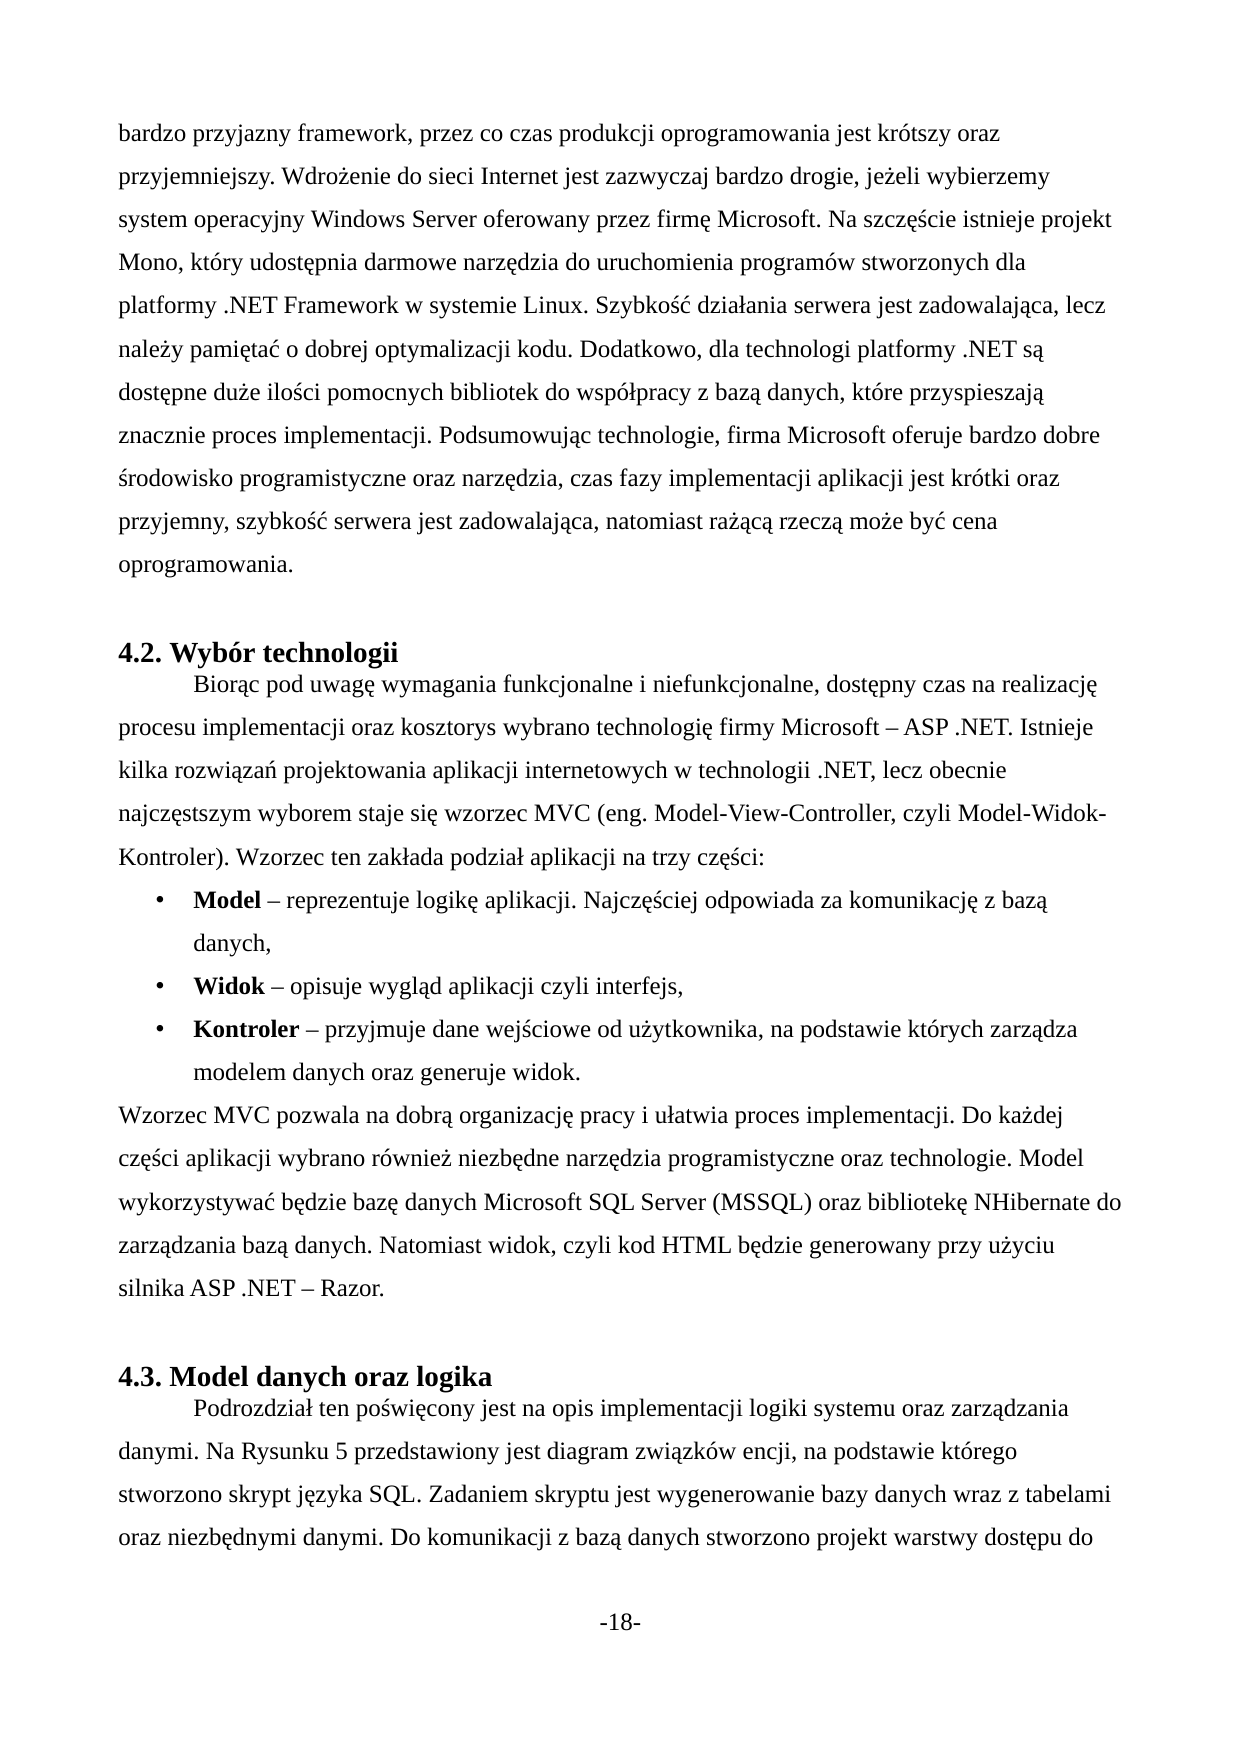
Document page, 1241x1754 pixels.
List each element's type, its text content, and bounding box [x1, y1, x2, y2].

subtitle Wybór technologii [118, 636, 1122, 669]
text Podrozdział ten poświęcony jest na opis implementacji logiki systemu oraz zarządzania danymi. Na Rysunku 5 przedstawiony jest diagram związków encji, na podstawie którego stworzono skrypt języka SQL. Zadaniem skryptu jest wygenerowanie bazy danych wraz z tabelami oraz niezbędnymi danymi. Do komunikacji z bazą danych stworzono projekt warstwy dostępu do [118, 1393, 1122, 1551]
list Kontroler – przyjmuje dane wejściowe od użytkownika, na podstawie których zarządza modelem danych oraz generuje widok. [156, 1014, 1122, 1086]
list Model – reprezentuje logikę aplikacji. Najczęściej odpowiada za komunikację z bazą danych, [156, 885, 1122, 957]
list Widok – opisuje wygląd aplikacji czyli interfejs, [156, 971, 1122, 1000]
text Wzorzec MVC pozwala na dobrą organizację pracy i ułatwia proces implementacji. Do każdej części aplikacji wybrano również niezbędne narzędzia programistyczne oraz technologie. Model wykorzystywać będzie bazę danych Microsoft SQL Server (MSSQL) oraz bibliotekę NHibernate do zarządzania bazą danych. Natomiast widok, czyli kod HTML będzie generowany przy użyciu silnika ASP .NET – Razor. [118, 1100, 1122, 1302]
text bardzo przyjazny framework, przez co czas produkcji oprogramowania jest krótszy oraz przyjemniejszy. Wdrożenie do sieci Internet jest zazwyczaj bardzo drogie, jeżeli wybierzemy system operacyjny Windows Server oferowany przez firmę Microsoft. Na szczęście istnieje projekt Mono, który udostępnia darmowe narzędzia do uruchomienia programów stworzonych dla platformy .NET Framework w systemie Linux. Szybkość działania serwera jest zadowalająca, lecz należy pamiętać o dobrej optymalizacji kodu. Dodatkowo, dla technologi platformy .NET są dostępne duże ilości pomocnych bibliotek do współpracy z bazą danych, które przyspieszają znacznie proces implementacji. Podsumowując technologie, firma Microsoft oferuje bardzo dobre środowisko programistyczne oraz narzędzia, czas fazy implementacji aplikacji jest krótki oraz przyjemny, szybkość serwera jest zadowalająca, natomiast rażącą rzeczą może być cena oprogramowania. [118, 118, 1122, 578]
text Biorąc pod uwagę wymagania funkcjonalne i niefunkcjonalne, dostępny czas na realizację procesu implementacji oraz kosztorys wybrano technologię firmy Microsoft – ASP .NET. Istnieje kilka rozwiązań projektowania aplikacji internetowych w technologii .NET, lecz obecnie najczęstszym wyborem staje się wzorzec MVC (eng. Model-View-Controller, czyli Model-Widok-Kontroler). Wzorzec ten zakłada podział aplikacji na trzy części: [118, 669, 1122, 870]
subtitle Model danych oraz logika [118, 1359, 1122, 1393]
